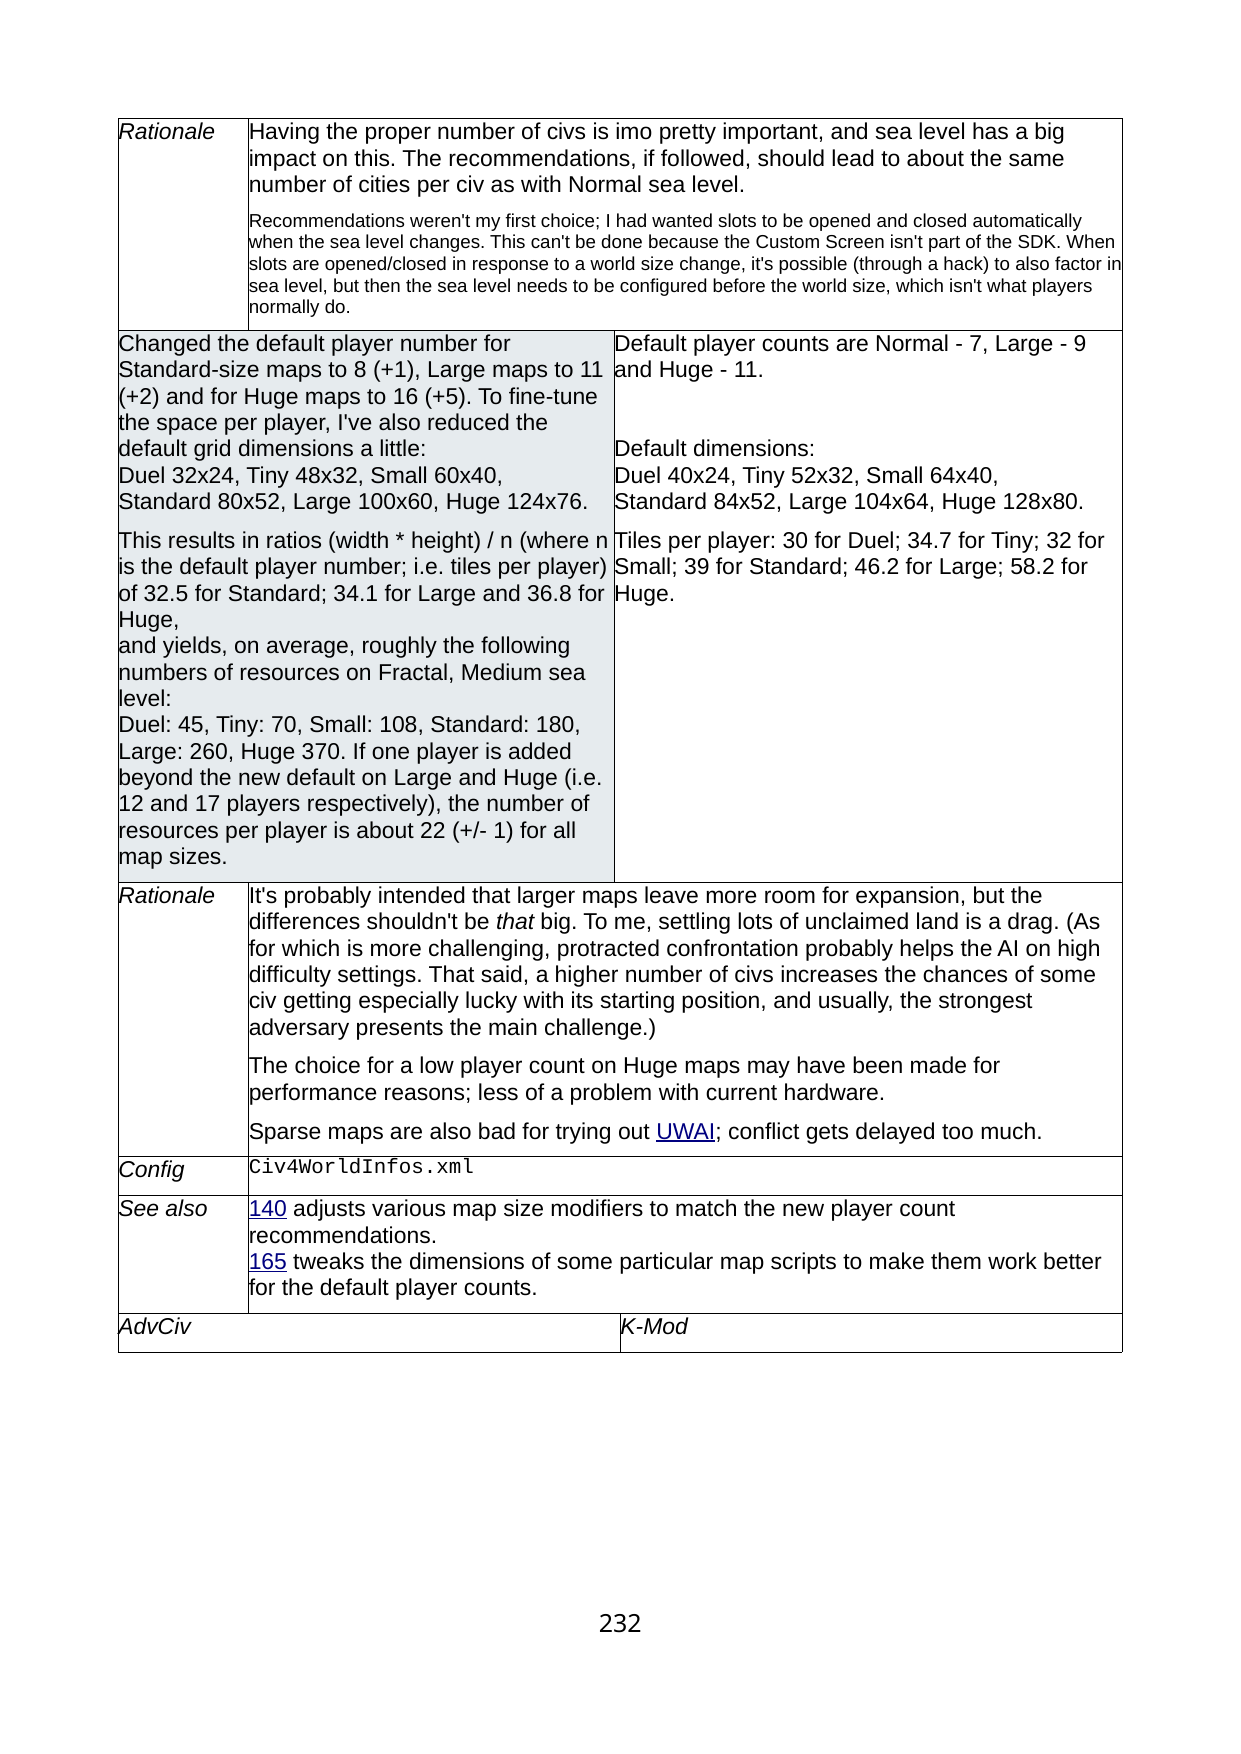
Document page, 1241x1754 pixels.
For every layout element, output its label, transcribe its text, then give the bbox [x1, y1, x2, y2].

table_cell Civ4WorldInfos.xml [249, 1157, 1122, 1195]
table_cell Rationale [119, 883, 248, 1156]
table_cell Having the proper number of civs is imo pretty important, and sea level has a big impact on this. The recommendations, if followed, should lead to about the same number of cities per civ as with Normal sea level. Recommendations weren't my first choice; I had wanted slots to be opened and closed automatically when the sea level changes. This can't be done because the Custom Screen isn't part of the SDK. When slots are opened/closed in response to a world size change, it's possible (through a hack) to also factor in sea level, but then the sea level needs to be configured before the world size, which isn't what players normally do. [249, 119, 1122, 330]
table_cell See also [119, 1196, 248, 1313]
table_cell AdvCiv [119, 1314, 620, 1352]
table_cell K-Mod [621, 1314, 1122, 1352]
table_cell Changed the default player number for Standard-size maps to 8 (+1), Large maps to 11 (+2) and for Huge maps to 16 (+5). To fine-tune the space per player, I've also reduced the default grid dimensions a little: Duel 32x24, Tiny 48x32, Small 60x40, Standard 80x52, Large 100x60, Huge 124x76. This results in ratios (width * height) / n (where n is the default player number; i.e. tiles per player) of 32.5 for Standard; 34.1 for Large and 36.8 for Huge, and yields, on average, roughly the following numbers of resources on Fractal, Medium sea level: Duel: 45, Tiny: 70, Small: 108, Standard: 180, Large: 260, Huge 370. If one player is added beyond the new default on Large and Huge (i.e. 12 and 17 players respectively), the number of resources per player is about 22 (+/- 1) for all map sizes. [119, 331, 614, 882]
table_cell It's probably intended that larger maps leave more room for expansion, but the differences shouldn't be that big. To me, settling lots of unclaimed land is a drag. (As for which is more challenging, protracted confrontation probably helps the AI on high difficulty settings. That said, a higher number of civs increases the chances of some civ getting especially lucky with its starting position, and usually, the strongest adversary presents the main challenge.) The choice for a low player count on Huge maps may have been made for performance reasons; less of a problem with current hardware. Sparse maps are also bad for trying out UWAI; conflict gets delayed too much. [249, 883, 1122, 1156]
table_cell Rationale [119, 119, 248, 330]
table_cell Default player counts are Normal - 7, Large - 9 and Huge - 11. Default dimensions: Duel 40x24, Tiny 52x32, Small 64x40, Standard 84x52, Large 104x64, Huge 128x80. Tiles per player: 30 for Duel; 34.7 for Tiny; 32 for Small; 39 for Standard; 46.2 for Large; 58.2 for Huge. [615, 331, 1122, 882]
table_cell Config [119, 1157, 248, 1195]
table_cell 140 adjusts various map size modifiers to match the new player count recommendations. 165 tweaks the dimensions of some particular map scripts to make them work better for the default player counts. [249, 1196, 1122, 1313]
